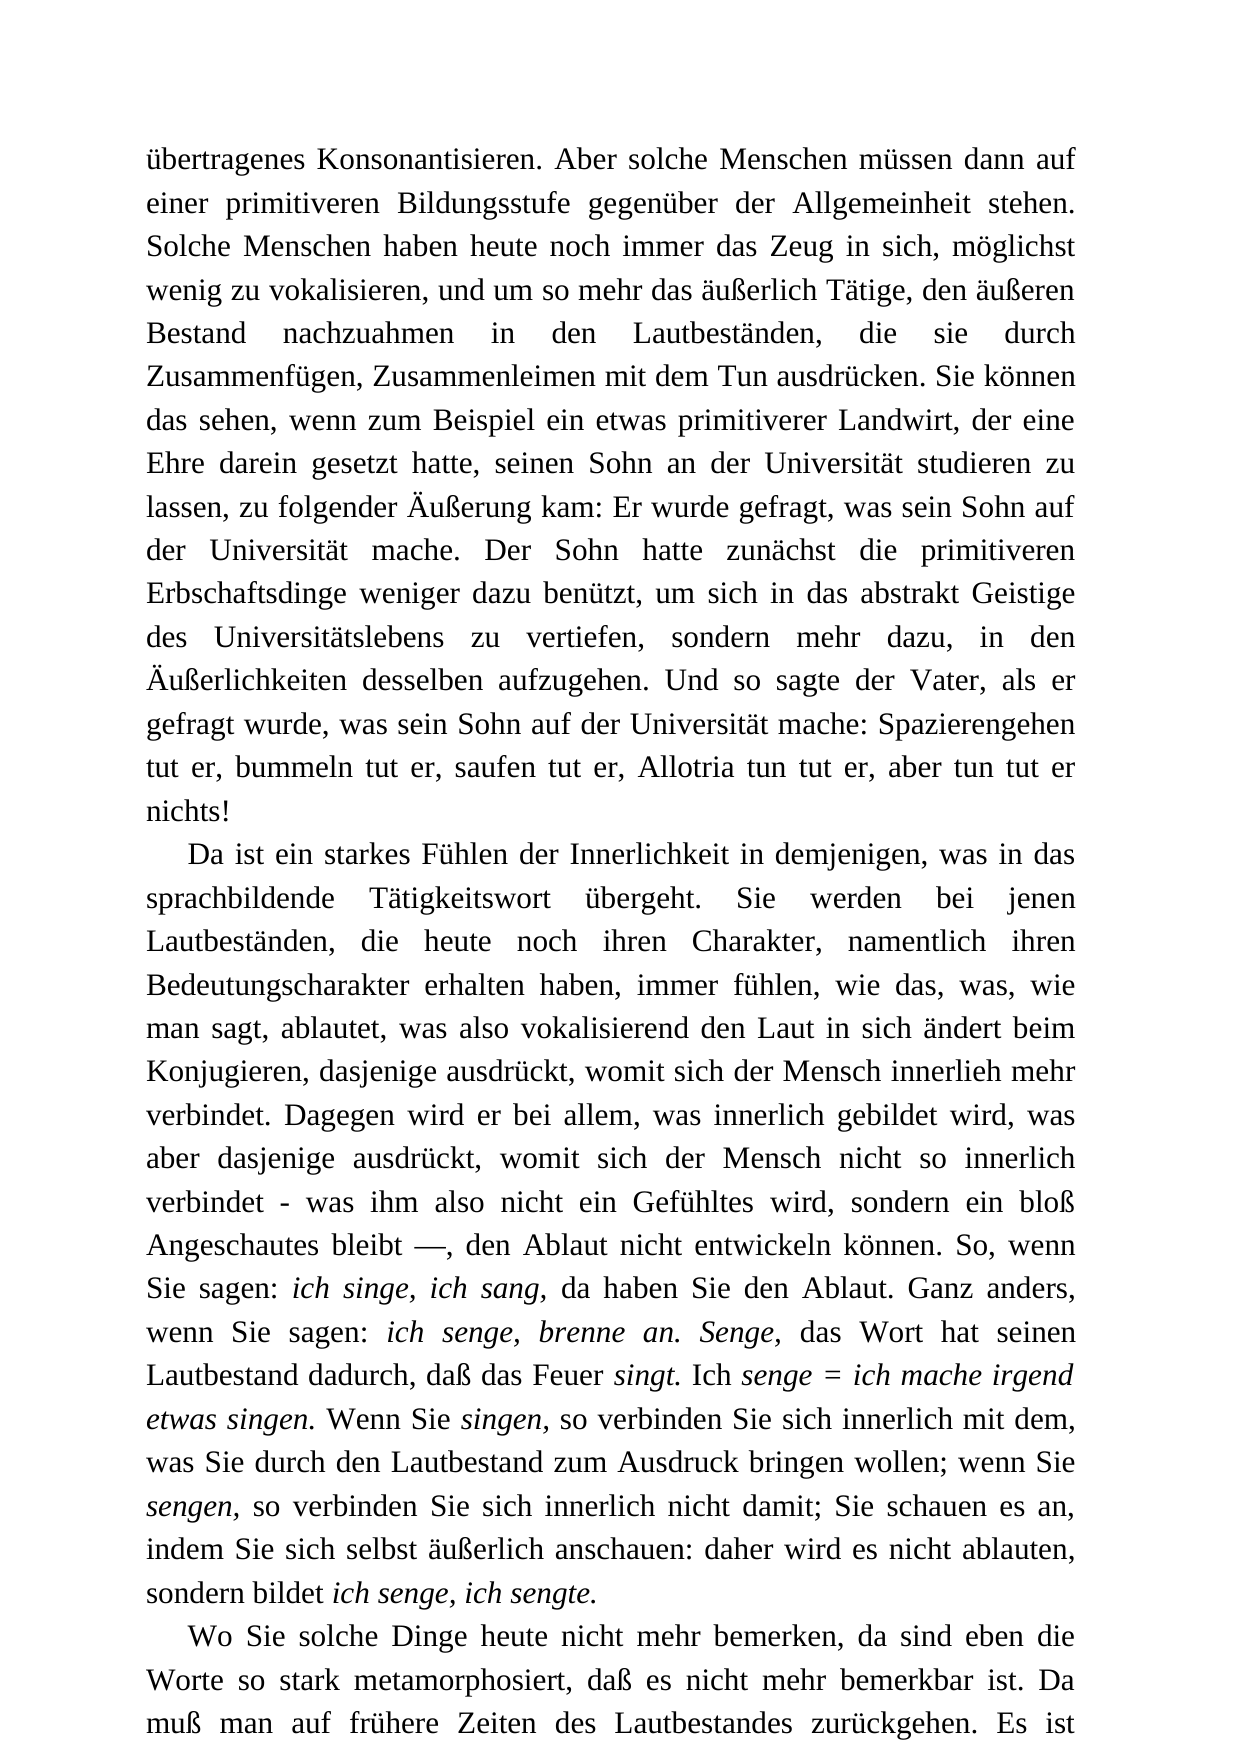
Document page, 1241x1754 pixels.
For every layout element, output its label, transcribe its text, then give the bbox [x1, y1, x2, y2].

text übertragenes Konsonantisieren. Aber solche Menschen müssen dann auf einer primitiveren Bildungsstufe gegenüber der Allgemeinheit stehen. Solche Menschen haben heute noch immer das Zeug in sich, möglichst wenig zu vokalisieren, und um so mehr das äußerlich Tätige, den äußeren Bestand nachzuahmen in den Lautbeständen, die sie durch Zusammenfügen, Zusammenleimen mit dem Tun ausdrücken. Sie können das sehen, wenn zum Beispiel ein etwas primitiverer Landwirt, der eine Ehre darein gesetzt hatte, seinen Sohn an der Universität studieren zu lassen, zu folgender Äußerung kam: Er wurde gefragt, was sein Sohn auf der Universität mache. Der Sohn hatte zunächst die primitiveren Erbschaftsdinge weniger dazu benützt, um sich in das abstrakt Geistige des Universitätslebens zu vertiefen, sondern mehr dazu, in den Äußerlichkeiten desselben aufzugehen. Und so sagte der Vater, als er gefragt wurde, was sein Sohn auf der Universität mache: Spazierengehen tut er, bummeln tut er, saufen tut er, Allotria tun tut er, aber tun tut er nichts! [146, 140, 1077, 828]
text Da ist ein starkes Fühlen der Innerlichkeit in demjenigen, was in das sprachbildende Tätigkeitswort übergeht. Sie werden bei jenen Lautbeständen, die heute noch ihren Charakter, namentlich ihren Bedeutungscharakter erhalten haben, immer fühlen, wie das, was, wie man sagt, ablautet, was also vokalisierend den Laut in sich ändert beim Konjugieren, dasjenige ausdrückt, womit sich der Mensch innerlieh mehr verbindet. Dagegen wird er bei allem, was innerlich gebildet wird, was aber dasjenige ausdrückt, womit sich der Mensch nicht so innerlich verbindet - was ihm also nicht ein Gefühltes wird, sondern ein bloß Angeschautes bleibt —, den Ablaut nicht entwickeln können. So, wenn Sie sagen: ich singe, ich sang, da haben Sie den Ablaut. Ganz anders, wenn Sie sagen: ich senge, brenne an. Senge, das Wort hat seinen Lautbestand dadurch, daß das Feuer singt. Ich senge = ich mache irgend etwas singen. Wenn Sie singen, so verbinden Sie sich innerlich mit dem, was Sie durch den Lautbestand zum Ausdruck bringen wollen; wenn Sie sengen, so verbinden Sie sich innerlich nicht damit; Sie schauen es an, indem Sie sich selbst äußerlich anschauen: daher wird es nicht ablauten, sondern bildet ich senge, ich sengte. [146, 835, 1077, 1610]
text Wo Sie solche Dinge heute nicht mehr bemerken, da sind eben die Worte so stark metamorphosiert, daß es nicht mehr bemerkbar ist. Da muß man auf frühere Zeiten des Lautbestandes zurückgehen. Es ist [146, 1617, 1077, 1740]
